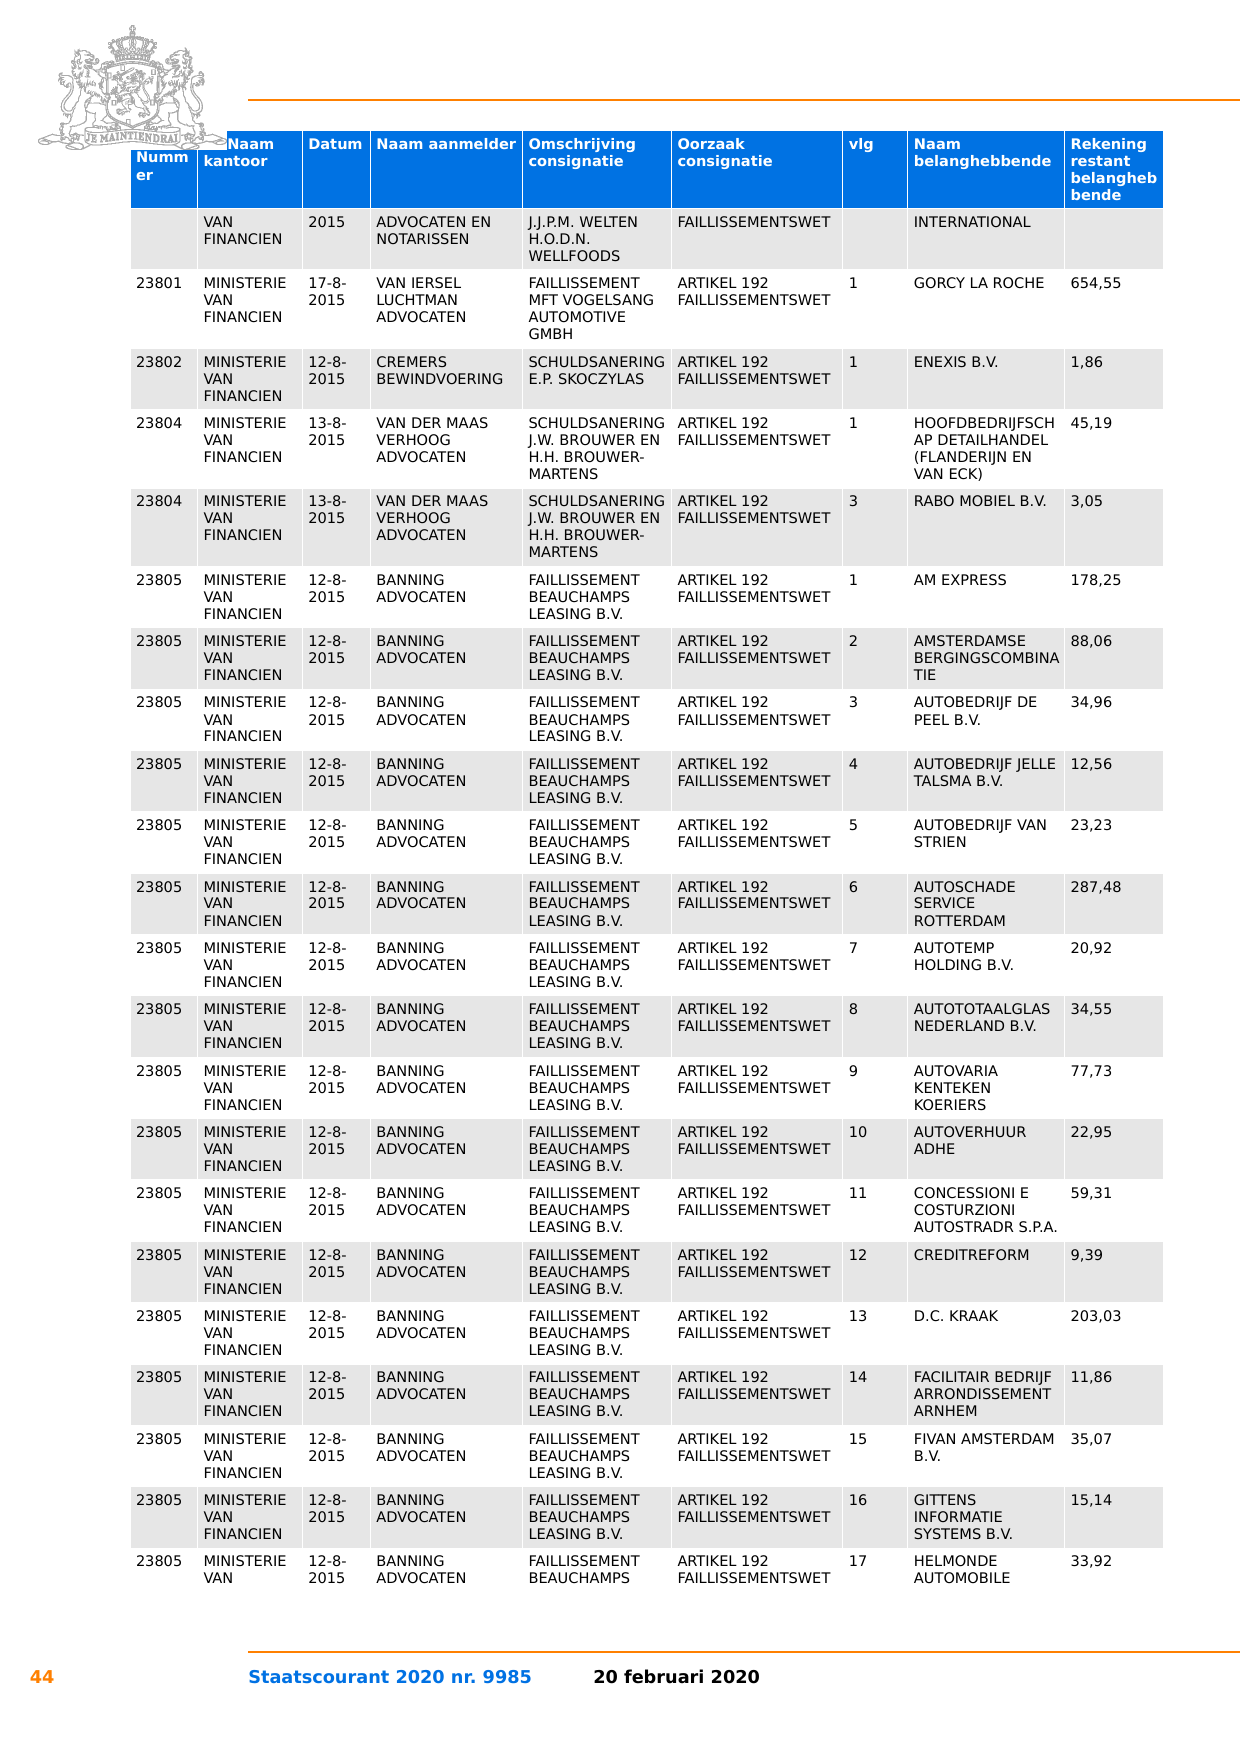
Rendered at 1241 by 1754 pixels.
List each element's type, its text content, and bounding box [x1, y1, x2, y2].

table_header Datum [303, 131, 370, 208]
table_cell BANNING ADVOCATEN [371, 1487, 522, 1548]
table_cell MINISTERIE VAN FINANCIEN [198, 349, 302, 409]
table_cell 22,95 [1065, 1119, 1163, 1179]
table_cell 5 [843, 813, 907, 873]
table_cell BANNING ADVOCATEN [371, 1058, 522, 1118]
table_cell MINISTERIE VAN FINANCIEN [198, 271, 302, 348]
table_cell J.J.P.M. WELTEN H.O.D.N. WELLFOODS [523, 209, 671, 269]
table_cell 12-8-2015 [303, 628, 370, 689]
table_cell VAN DER MAAS VERHOOG ADVOCATEN [371, 489, 522, 566]
table_cell MINISTERIE VAN FINANCIEN [198, 628, 302, 689]
table_cell 287,48 [1065, 874, 1163, 934]
table_cell 12-8-2015 [303, 874, 370, 934]
table_cell ARTIKEL 192 FAILLISSEMENTSWET [672, 410, 842, 488]
table_cell FAILLISSEMENT BEAUCHAMPS LEASING B.V. [523, 1426, 671, 1486]
table_cell 12-8-2015 [303, 349, 370, 409]
table_cell BANNING ADVOCATEN [371, 1303, 522, 1363]
table_cell 12-8-2015 [303, 690, 370, 750]
table_cell AUTOTEMP HOLDING B.V. [908, 935, 1064, 995]
table_cell 23805 [131, 1426, 197, 1486]
table_cell 59,31 [1065, 1181, 1163, 1241]
table_cell 10 [843, 1119, 907, 1179]
table_cell 3 [843, 489, 907, 566]
table_cell 12-8-2015 [303, 1303, 370, 1363]
table_cell MINISTERIE VAN FINANCIEN [198, 1365, 302, 1425]
table_cell MINISTERIE VAN FINANCIEN [198, 1058, 302, 1118]
table_cell BANNING ADVOCATEN [371, 813, 522, 873]
table_cell [1065, 209, 1163, 269]
table_cell MINISTERIE VAN FINANCIEN [198, 751, 302, 811]
table_cell 45,19 [1065, 410, 1163, 488]
table_cell AUTOBEDRIJF DE PEEL B.V. [908, 690, 1064, 750]
table_cell 77,73 [1065, 1058, 1163, 1118]
table_header Nummer [131, 150, 197, 208]
table_cell BANNING ADVOCATEN [371, 935, 522, 995]
table_header Naam belanghebbende [908, 131, 1064, 208]
table_cell 23802 [131, 349, 197, 409]
table_cell MINISTERIE VAN FINANCIEN [198, 1426, 302, 1486]
table_cell FIVAN AMSTERDAM B.V. [908, 1426, 1064, 1486]
table_cell 23805 [131, 935, 197, 995]
table_cell 1 [843, 567, 907, 627]
table_cell 88,06 [1065, 628, 1163, 689]
table_header Rekening restant belanghebbende [1065, 131, 1163, 208]
table_cell ENEXIS B.V. [908, 349, 1064, 409]
table_cell 23805 [131, 1119, 197, 1179]
table_cell RABO MOBIEL B.V. [908, 489, 1064, 566]
table_cell FAILLISSEMENT BEAUCHAMPS LEASING B.V. [523, 1058, 671, 1118]
table_cell FAILLISSEMENT BEAUCHAMPS LEASING B.V. [523, 567, 671, 627]
table_cell 9,39 [1065, 1242, 1163, 1302]
table_cell MINISTERIE VAN FINANCIEN [198, 1181, 302, 1241]
table_cell 12-8-2015 [303, 1058, 370, 1118]
table_cell BANNING ADVOCATEN [371, 1242, 522, 1302]
table_cell FAILLISSEMENT BEAUCHAMPS LEASING B.V. [523, 813, 671, 873]
table_cell AMSTERDAMSE BERGINGSCOMBINATIE [908, 628, 1064, 689]
table_cell ARTIKEL 192 FAILLISSEMENTSWET [672, 813, 842, 873]
table_cell ARTIKEL 192 FAILLISSEMENTSWET [672, 690, 842, 750]
table_cell 12-8-2015 [303, 1426, 370, 1486]
table_cell 2 [843, 628, 907, 689]
table_cell ARTIKEL 192 FAILLISSEMENTSWET [672, 1426, 842, 1486]
table_cell 178,25 [1065, 567, 1163, 627]
table_cell FAILLISSEMENT BEAUCHAMPS LEASING B.V. [523, 996, 671, 1057]
table_cell HOOFDBEDRIJFSCHAP DETAILHANDEL (FLANDERIJN EN VAN ECK) [908, 410, 1064, 488]
table_cell GORCY LA ROCHE [908, 271, 1064, 348]
table_cell ARTIKEL 192 FAILLISSEMENTSWET [672, 489, 842, 566]
table_cell SCHULDSANERING J.W. BROUWER EN H.H. BROUWER-MARTENS [523, 410, 671, 488]
table_cell 654,55 [1065, 271, 1163, 348]
table_cell FAILLISSEMENT BEAUCHAMPS LEASING B.V. [523, 935, 671, 995]
table_cell FACILITAIR BEDRIJF ARRONDISSEMENT ARNHEM [908, 1365, 1064, 1425]
table_cell MINISTERIE VAN FINANCIEN [198, 489, 302, 566]
table_cell 34,96 [1065, 690, 1163, 750]
table_cell 1,86 [1065, 349, 1163, 409]
table_cell AUTOVARIA KENTEKEN KOERIERS [908, 1058, 1064, 1118]
table_cell ARTIKEL 192 FAILLISSEMENTSWET [672, 996, 842, 1057]
table_cell 35,07 [1065, 1426, 1163, 1486]
table_cell FAILLISSEMENT BEAUCHAMPS LEASING B.V. [523, 1487, 671, 1548]
table_cell 23805 [131, 690, 197, 750]
table_cell MINISTERIE VAN FINANCIEN [198, 1487, 302, 1548]
table_cell BANNING ADVOCATEN [371, 751, 522, 811]
table_cell 15,14 [1065, 1487, 1163, 1548]
table_cell 203,03 [1065, 1303, 1163, 1363]
picture [38, 25, 227, 150]
table_cell 23805 [131, 1242, 197, 1302]
table_cell FAILLISSEMENT BEAUCHAMPS LEASING B.V. [523, 628, 671, 689]
table_cell 23805 [131, 1487, 197, 1548]
table_cell 12-8-2015 [303, 567, 370, 627]
table_cell 12-8-2015 [303, 935, 370, 995]
table_cell 13 [843, 1303, 907, 1363]
table_cell 20,92 [1065, 935, 1163, 995]
table_cell 23805 [131, 1303, 197, 1363]
table_cell MINISTERIE VAN FINANCIEN [198, 996, 302, 1057]
table_cell ARTIKEL 192 FAILLISSEMENTSWET [672, 567, 842, 627]
table_cell BANNING ADVOCATEN [371, 690, 522, 750]
table_cell 23805 [131, 874, 197, 934]
table_cell 3 [843, 690, 907, 750]
table_cell FAILLISSEMENT BEAUCHAMPS LEASING B.V. [523, 1181, 671, 1241]
table_cell 2015 [303, 209, 370, 269]
table_cell HELMONDE AUTOMOBILE [908, 1549, 1064, 1592]
table_cell BANNING ADVOCATEN [371, 567, 522, 627]
table_cell 4 [843, 751, 907, 811]
table_cell ARTIKEL 192 FAILLISSEMENTSWET [672, 1365, 842, 1425]
table_cell ARTIKEL 192 FAILLISSEMENTSWET [672, 1549, 842, 1592]
table_cell 33,92 [1065, 1549, 1163, 1592]
table_cell 11,86 [1065, 1365, 1163, 1425]
table_cell MINISTERIE VAN FINANCIEN [198, 874, 302, 934]
table_cell 12 [843, 1242, 907, 1302]
table_cell 9 [843, 1058, 907, 1118]
table_cell BANNING ADVOCATEN [371, 1365, 522, 1425]
table_cell VAN IERSEL LUCHTMAN ADVOCATEN [371, 271, 522, 348]
table_cell FAILLISSEMENT BEAUCHAMPS LEASING B.V. [523, 1119, 671, 1179]
table_cell 13-8-2015 [303, 410, 370, 488]
table_cell AUTOSCHADE SERVICE ROTTERDAM [908, 874, 1064, 934]
table_cell ARTIKEL 192 FAILLISSEMENTSWET [672, 349, 842, 409]
table_cell [131, 209, 197, 269]
table_cell 34,55 [1065, 996, 1163, 1057]
table_cell GITTENS INFORMATIE SYSTEMS B.V. [908, 1487, 1064, 1548]
table_cell 23805 [131, 1365, 197, 1425]
table_cell 12-8-2015 [303, 1487, 370, 1548]
table_cell MINISTERIE VAN FINANCIEN [198, 1303, 302, 1363]
table_cell 12-8-2015 [303, 1365, 370, 1425]
table_cell AUTOTOTAALGLAS NEDERLAND B.V. [908, 996, 1064, 1057]
table_cell ARTIKEL 192 FAILLISSEMENTSWET [672, 1181, 842, 1241]
table_header Naam aanmelder [371, 131, 522, 208]
table_cell 6 [843, 874, 907, 934]
table_cell MINISTERIE VAN FINANCIEN [198, 1242, 302, 1302]
table_cell 12-8-2015 [303, 1242, 370, 1302]
table_cell FAILLISSEMENT MFT VOGELSANG AUTOMOTIVE GMBH [523, 271, 671, 348]
table_cell ARTIKEL 192 FAILLISSEMENTSWET [672, 1487, 842, 1548]
table_cell 1 [843, 349, 907, 409]
table_cell BANNING ADVOCATEN [371, 1119, 522, 1179]
table_cell 12-8-2015 [303, 751, 370, 811]
table_cell INTERNATIONAL [908, 209, 1064, 269]
table_cell 13-8-2015 [303, 489, 370, 566]
table_cell 17-8-2015 [303, 271, 370, 348]
table_cell 12-8-2015 [303, 813, 370, 873]
table_cell BANNING ADVOCATEN [371, 1181, 522, 1241]
table_cell ARTIKEL 192 FAILLISSEMENTSWET [672, 874, 842, 934]
table_cell 23805 [131, 1058, 197, 1118]
table_cell 7 [843, 935, 907, 995]
table_cell BANNING ADVOCATEN [371, 628, 522, 689]
table_cell FAILLISSEMENT BEAUCHAMPS LEASING B.V. [523, 874, 671, 934]
table_cell ARTIKEL 192 FAILLISSEMENTSWET [672, 1119, 842, 1179]
table_cell MINISTERIE VAN FINANCIEN [198, 567, 302, 627]
table_cell 12-8-2015 [303, 996, 370, 1057]
table_cell ARTIKEL 192 FAILLISSEMENTSWET [672, 751, 842, 811]
table_cell 23805 [131, 567, 197, 627]
table_header Omschrijving consignatie [523, 131, 671, 208]
table_cell 11 [843, 1181, 907, 1241]
table_cell CREDITREFORM [908, 1242, 1064, 1302]
table_cell ARTIKEL 192 FAILLISSEMENTSWET [672, 935, 842, 995]
table_cell FAILLISSEMENT BEAUCHAMPS LEASING B.V. [523, 1303, 671, 1363]
table_cell SCHULDSANERING E.P. SKOCZYLAS [523, 349, 671, 409]
table_cell FAILLISSEMENTSWET [672, 209, 842, 269]
table_cell ARTIKEL 192 FAILLISSEMENTSWET [672, 628, 842, 689]
table_cell VAN FINANCIEN [198, 209, 302, 269]
table_cell CONCESSIONI E COSTURZIONI AUTOSTRADR S.P.A. [908, 1181, 1064, 1241]
table_cell CREMERS BEWINDVOERING [371, 349, 522, 409]
table_cell 23805 [131, 628, 197, 689]
table_cell 23804 [131, 410, 197, 488]
table_cell 3,05 [1065, 489, 1163, 566]
table_cell 12-8-2015 [303, 1549, 370, 1592]
table_cell 17 [843, 1549, 907, 1592]
table_cell FAILLISSEMENT BEAUCHAMPS LEASING B.V. [523, 1242, 671, 1302]
table_cell ARTIKEL 192 FAILLISSEMENTSWET [672, 271, 842, 348]
table_cell FAILLISSEMENT BEAUCHAMPS [523, 1549, 671, 1592]
table_cell VAN DER MAAS VERHOOG ADVOCATEN [371, 410, 522, 488]
table_header Naam kantoor [198, 131, 302, 208]
table_cell ADVOCATEN EN NOTARISSEN [371, 209, 522, 269]
table_cell 12-8-2015 [303, 1181, 370, 1241]
table_cell MINISTERIE VAN FINANCIEN [198, 690, 302, 750]
table_cell ARTIKEL 192 FAILLISSEMENTSWET [672, 1242, 842, 1302]
table_cell AUTOVERHUUR ADHE [908, 1119, 1064, 1179]
table_header Oorzaak consignatie [672, 131, 842, 208]
table_cell 23805 [131, 813, 197, 873]
table_cell AUTOBEDRIJF JELLE TALSMA B.V. [908, 751, 1064, 811]
table_cell BANNING ADVOCATEN [371, 1426, 522, 1486]
table_cell MINISTERIE VAN FINANCIEN [198, 1119, 302, 1179]
table_cell MINISTERIE VAN FINANCIEN [198, 935, 302, 995]
table_cell ARTIKEL 192 FAILLISSEMENTSWET [672, 1058, 842, 1118]
table_cell 1 [843, 271, 907, 348]
table_cell 15 [843, 1426, 907, 1486]
table_cell 23805 [131, 751, 197, 811]
table_cell D.C. KRAAK [908, 1303, 1064, 1363]
table_cell 23804 [131, 489, 197, 566]
table_cell [843, 209, 907, 269]
table_cell 23805 [131, 1181, 197, 1241]
table_cell 23801 [131, 271, 197, 348]
table_header vlg [843, 131, 907, 208]
table_cell 16 [843, 1487, 907, 1548]
table_cell FAILLISSEMENT BEAUCHAMPS LEASING B.V. [523, 690, 671, 750]
table_cell FAILLISSEMENT BEAUCHAMPS LEASING B.V. [523, 1365, 671, 1425]
table_cell SCHULDSANERING J.W. BROUWER EN H.H. BROUWER-MARTENS [523, 489, 671, 566]
table_cell ARTIKEL 192 FAILLISSEMENTSWET [672, 1303, 842, 1363]
table_cell 8 [843, 996, 907, 1057]
table_cell AUTOBEDRIJF VAN STRIEN [908, 813, 1064, 873]
table_cell 1 [843, 410, 907, 488]
table_cell 23805 [131, 1549, 197, 1592]
table_cell BANNING ADVOCATEN [371, 874, 522, 934]
table_cell MINISTERIE VAN [198, 1549, 302, 1592]
table_cell BANNING ADVOCATEN [371, 1549, 522, 1592]
table_cell 12,56 [1065, 751, 1163, 811]
table_cell FAILLISSEMENT BEAUCHAMPS LEASING B.V. [523, 751, 671, 811]
table_cell AM EXPRESS [908, 567, 1064, 627]
table_cell MINISTERIE VAN FINANCIEN [198, 410, 302, 488]
table_cell 12-8-2015 [303, 1119, 370, 1179]
table_cell 23,23 [1065, 813, 1163, 873]
table_cell 14 [843, 1365, 907, 1425]
table_cell BANNING ADVOCATEN [371, 996, 522, 1057]
table_cell MINISTERIE VAN FINANCIEN [198, 813, 302, 873]
table_cell 23805 [131, 996, 197, 1057]
